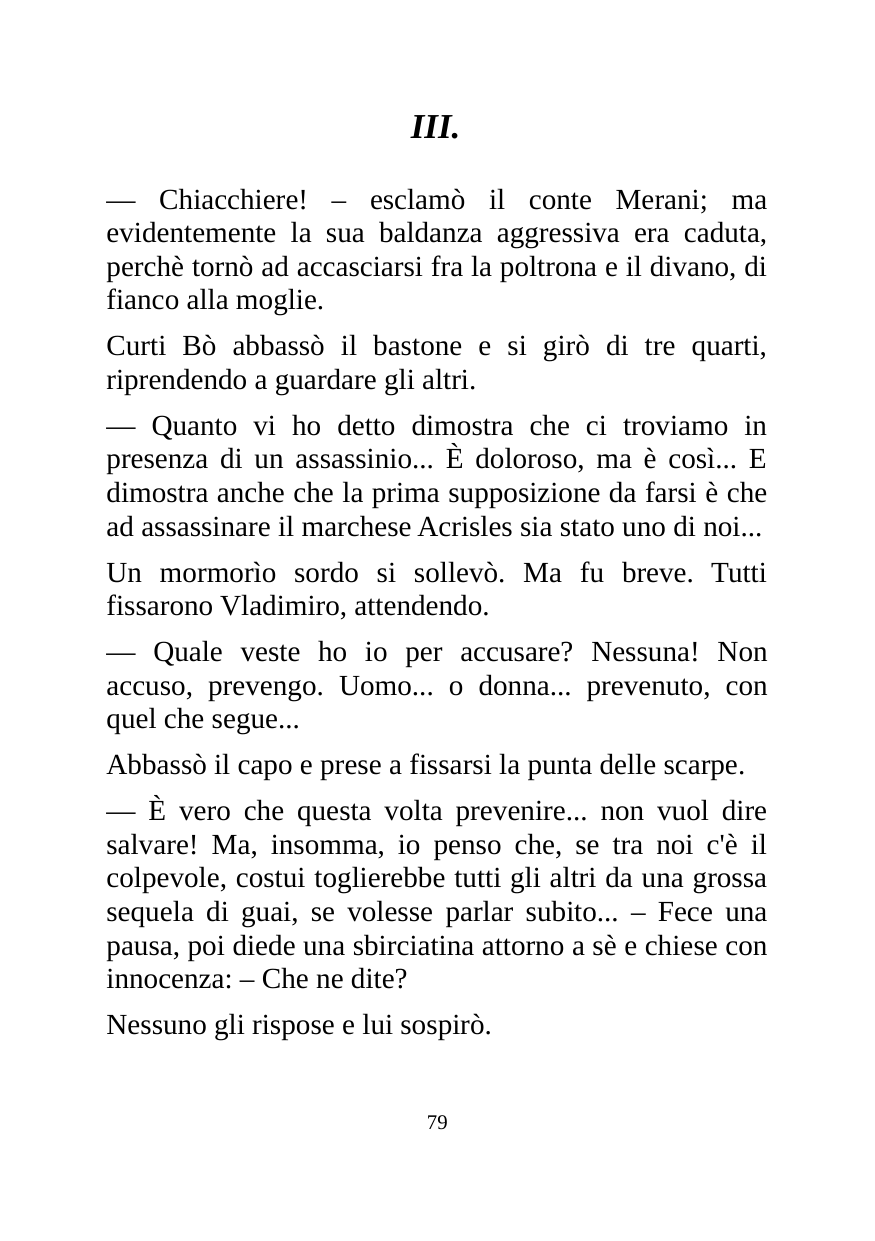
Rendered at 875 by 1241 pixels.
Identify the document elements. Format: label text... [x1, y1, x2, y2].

text Nessuno gli rispose e lui sospirò. [106, 1007, 768, 1041]
text Un mormorìo sordo si sollevò. Ma fu breve. Tutti fissarono Vladimiro, attendendo. [106, 555, 768, 622]
text — Quale veste ho io per accusare? Nessuna! Non accuso, prevengo. Uomo... o donna... prevenuto, con quel che segue... [106, 634, 768, 735]
text — Quanto vi ho detto dimostra che ci troviamo in presenza di un assassinio... È doloroso, ma è così... E dimostra anche che la prima supposizione da farsi è che ad assassinare il marchese Acrisles sia stato uno di noi... [106, 408, 768, 542]
text — È vero che questa volta prevenire... non vuol dire salvare! Ma, insomma, io penso che, se tra noi c'è il colpevole, costui toglierebbe tutti gli altri da una grossa sequela di guai, se volesse parlar subito... – Fece una pausa, poi diede una sbirciatina attorno a sè e chiese con innocenza: – Che ne dite? [106, 793, 768, 995]
text — Chiacchiere! – esclamò il conte Merani; ma evidentemente la sua baldanza aggressiva era caduta, perchè tornò ad accasciarsi fra la poltrona e il divano, di fianco alla moglie. [106, 182, 768, 316]
subtitle III. [106, 106, 768, 146]
text Abbassò il capo e prese a fissarsi la punta delle scarpe. [106, 747, 768, 781]
text Curti Bò abbassò il bastone e si girò di tre quarti, riprendendo a guardare gli altri. [106, 328, 768, 396]
